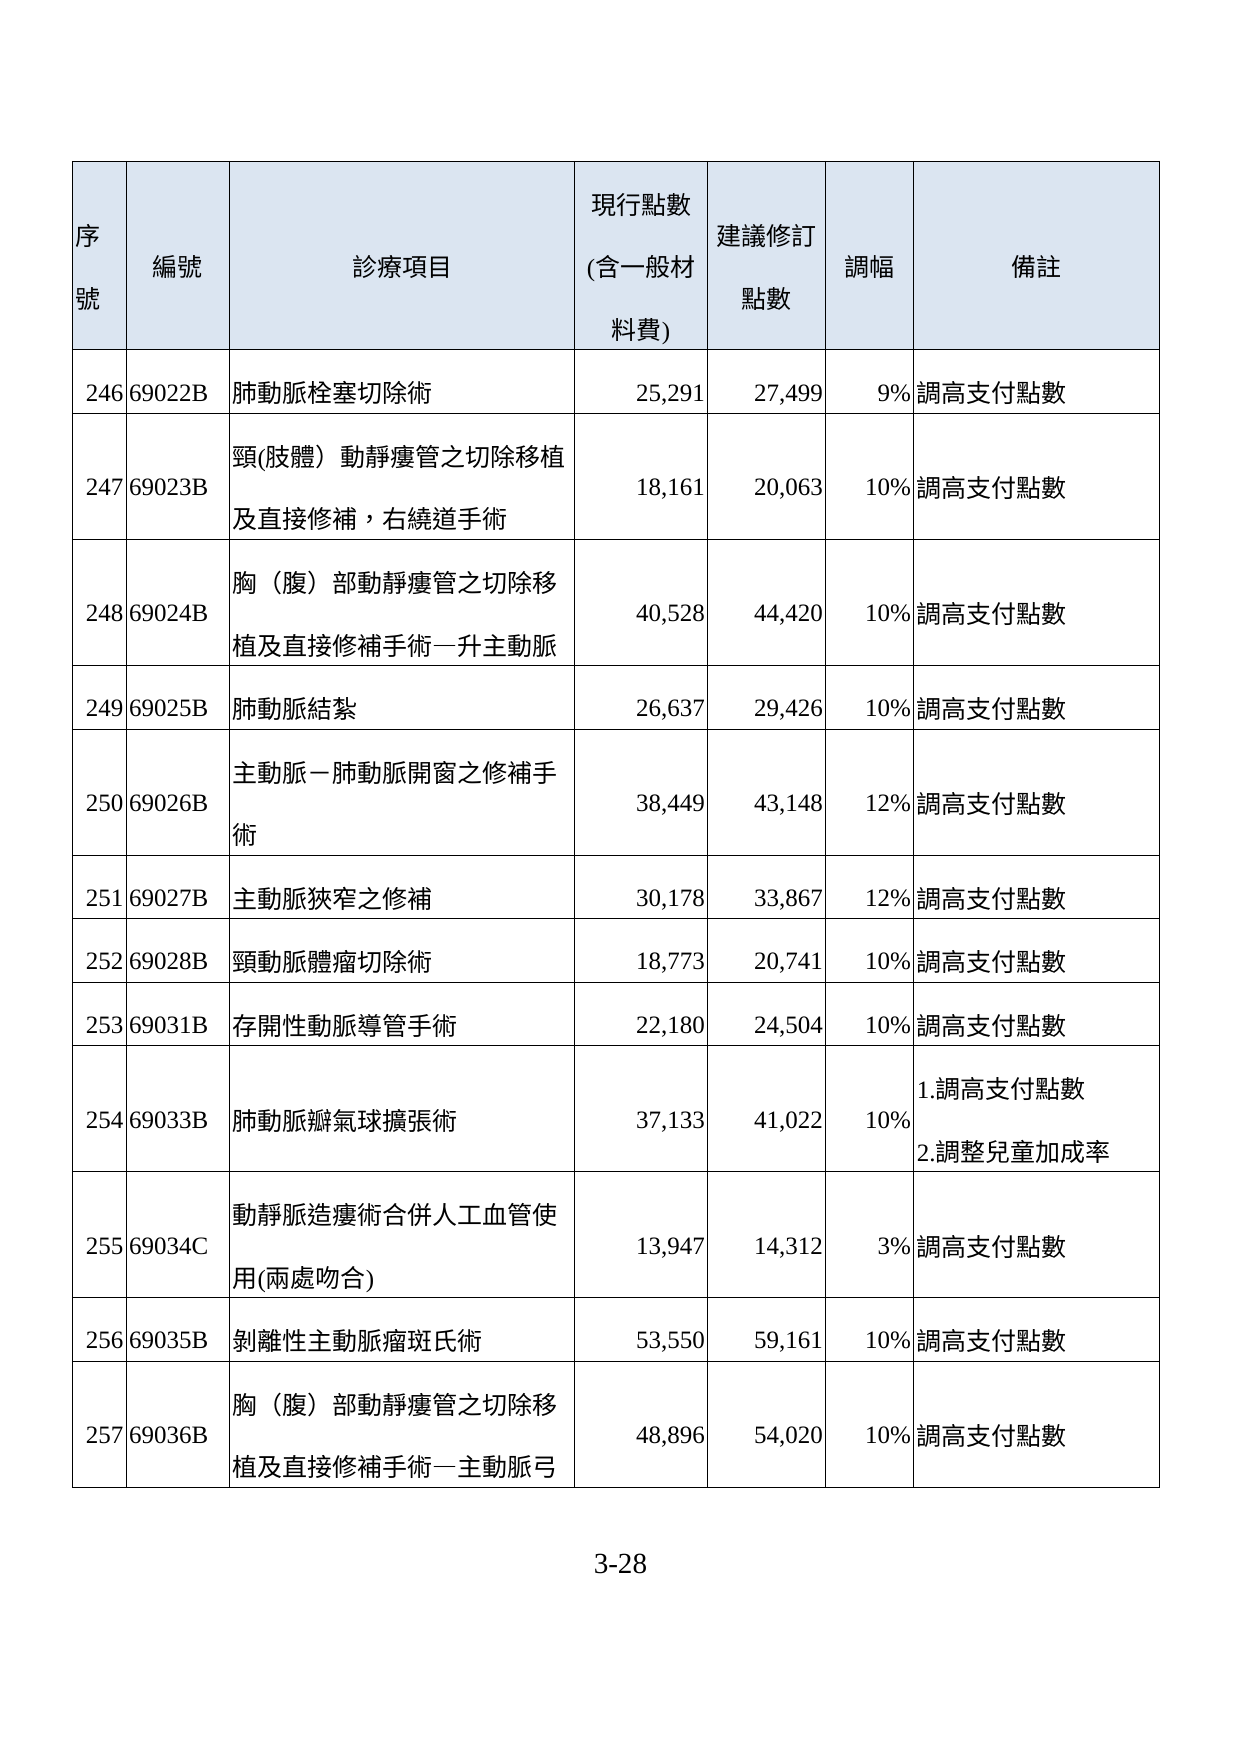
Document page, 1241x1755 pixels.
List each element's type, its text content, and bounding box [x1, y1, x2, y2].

table_cell 頸(肢體）動靜瘻管之切除移植及直接修補，右繞道手術 [230, 414, 574, 539]
table_cell 24,504 [708, 983, 825, 1045]
table_cell 40,528 [575, 540, 707, 665]
table_cell 69023B [127, 414, 229, 539]
table_header 編號 [127, 162, 229, 349]
table_cell 18,773 [575, 919, 707, 982]
table_cell 20,741 [708, 919, 825, 982]
table_header 建議修訂點數 [708, 162, 825, 349]
table_header 序號 [73, 162, 126, 349]
table_cell 調高支付點數 [914, 1362, 1159, 1487]
table_cell 41,022 [708, 1046, 825, 1171]
table_header 調幅 [826, 162, 913, 349]
table_cell 69036B [127, 1362, 229, 1487]
table_cell 10% [826, 919, 913, 982]
table_cell 頸動脈體瘤切除術 [230, 919, 574, 982]
table_cell 調高支付點數 [914, 414, 1159, 539]
table_cell 43,148 [708, 730, 825, 854]
table_cell 256 [73, 1298, 126, 1361]
table_cell 肺動脈結紮 [230, 666, 574, 728]
table_cell 33,867 [708, 856, 825, 918]
table_cell 調高支付點數 [914, 666, 1159, 728]
table_cell 胸（腹）部動靜瘻管之切除移植及直接修補手術—升主動脈 [230, 540, 574, 665]
table_cell 調高支付點數 [914, 1172, 1159, 1297]
table_cell 14,312 [708, 1172, 825, 1297]
table_cell 剝離性主動脈瘤斑氏術 [230, 1298, 574, 1361]
table_cell 10% [826, 1362, 913, 1487]
table_cell 257 [73, 1362, 126, 1487]
table_cell 調高支付點數 [914, 350, 1159, 413]
table_cell 248 [73, 540, 126, 665]
table_cell 253 [73, 983, 126, 1045]
table_cell 10% [826, 540, 913, 665]
table_cell 12% [826, 730, 913, 854]
table_cell 27,499 [708, 350, 825, 413]
table_cell 246 [73, 350, 126, 413]
table_cell 肺動脈栓塞切除術 [230, 350, 574, 413]
table_cell 22,180 [575, 983, 707, 1045]
table_cell 30,178 [575, 856, 707, 918]
table_cell 13,947 [575, 1172, 707, 1297]
table_cell 249 [73, 666, 126, 728]
table_cell 69024B [127, 540, 229, 665]
table_cell 54,020 [708, 1362, 825, 1487]
table_cell 26,637 [575, 666, 707, 728]
table_header 診療項目 [230, 162, 574, 349]
table_cell 59,161 [708, 1298, 825, 1361]
table_cell 9% [826, 350, 913, 413]
table_cell 12% [826, 856, 913, 918]
table_cell 主動脈－肺動脈開窗之修補手術 [230, 730, 574, 854]
table_cell 10% [826, 414, 913, 539]
table_cell 10% [826, 983, 913, 1045]
table_cell 69027B [127, 856, 229, 918]
table_cell 38,449 [575, 730, 707, 854]
table_cell 調高支付點數 [914, 856, 1159, 918]
table_header 現行點數(含一般材料費) [575, 162, 707, 349]
table_cell 1.調高支付點數 2.調整兒童加成率 [914, 1046, 1159, 1171]
table_cell 69034C [127, 1172, 229, 1297]
table_cell 250 [73, 730, 126, 854]
table_cell 調高支付點數 [914, 1298, 1159, 1361]
table_cell 69028B [127, 919, 229, 982]
table_cell 20,063 [708, 414, 825, 539]
table_cell 69022B [127, 350, 229, 413]
table_cell 18,161 [575, 414, 707, 539]
table_cell 69031B [127, 983, 229, 1045]
table_cell 255 [73, 1172, 126, 1297]
table_cell 69026B [127, 730, 229, 854]
table_cell 存開性動脈導管手術 [230, 983, 574, 1045]
table_cell 44,420 [708, 540, 825, 665]
table_cell 10% [826, 1046, 913, 1171]
table_cell 37,133 [575, 1046, 707, 1171]
table_cell 254 [73, 1046, 126, 1171]
table_cell 10% [826, 1298, 913, 1361]
table_header 備註 [914, 162, 1159, 349]
table_cell 48,896 [575, 1362, 707, 1487]
table_cell 調高支付點數 [914, 730, 1159, 854]
table_cell 調高支付點數 [914, 540, 1159, 665]
table_cell 53,550 [575, 1298, 707, 1361]
table_cell 252 [73, 919, 126, 982]
table_cell 動靜脈造瘻術合併人工血管使用(兩處吻合) [230, 1172, 574, 1297]
table_cell 29,426 [708, 666, 825, 728]
table_cell 25,291 [575, 350, 707, 413]
table_cell 調高支付點數 [914, 919, 1159, 982]
table_cell 247 [73, 414, 126, 539]
table_cell 3% [826, 1172, 913, 1297]
table_cell 69035B [127, 1298, 229, 1361]
table_cell 251 [73, 856, 126, 918]
table_cell 調高支付點數 [914, 983, 1159, 1045]
table_cell 胸（腹）部動靜瘻管之切除移植及直接修補手術—主動脈弓 [230, 1362, 574, 1487]
table_cell 69025B [127, 666, 229, 728]
table_cell 肺動脈瓣氣球擴張術 [230, 1046, 574, 1171]
table_cell 主動脈狹窄之修補 [230, 856, 574, 918]
table_cell 10% [826, 666, 913, 728]
table_cell 69033B [127, 1046, 229, 1171]
